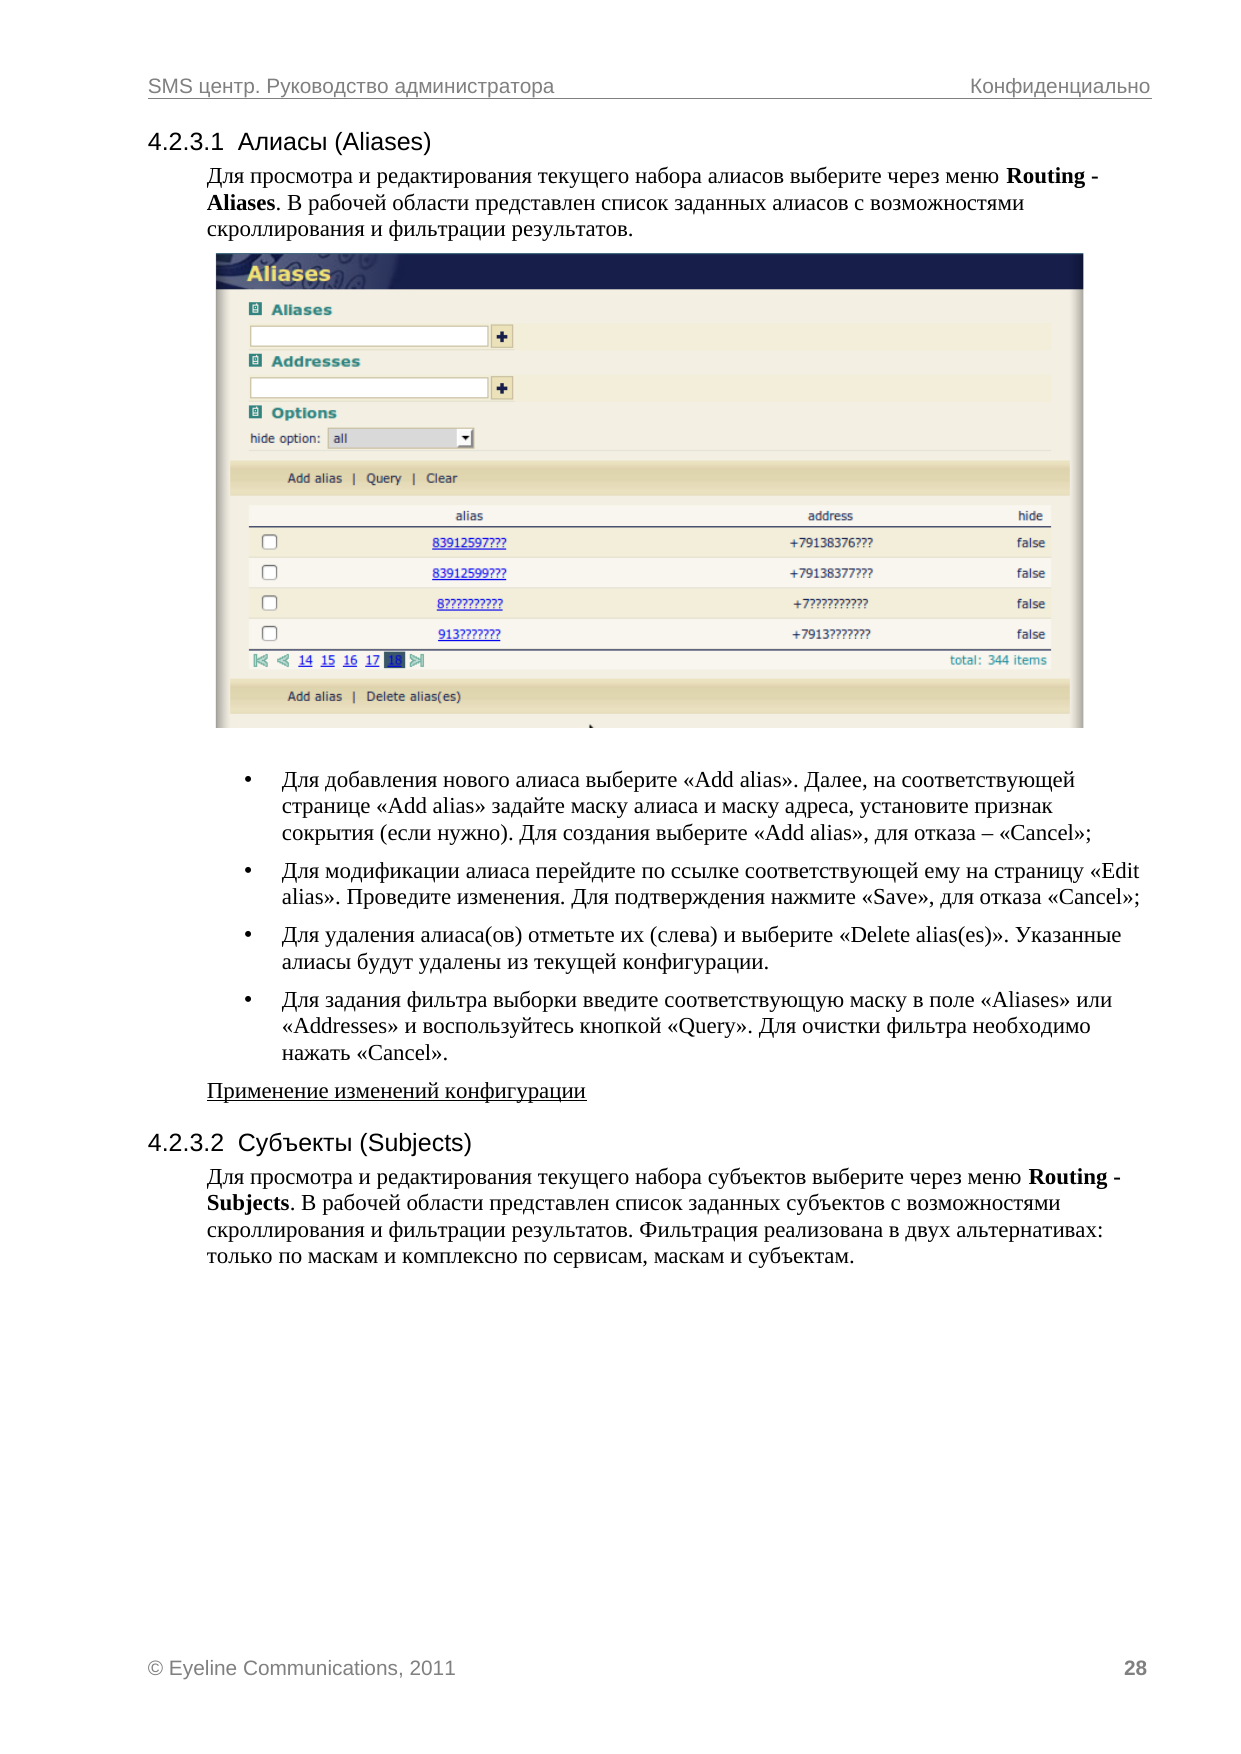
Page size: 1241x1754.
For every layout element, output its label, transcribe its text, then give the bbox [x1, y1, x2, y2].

picture [215, 253, 1084, 728]
list Для модификации алиаса перейдите по ссылке соответствующей ему на страницу «Edit alias». Проведите изменения. Для подтверждения нажмите «Save», для отказа «Cancel»; [244, 857, 1152, 909]
subtitle Алиасы (Aliases) [148, 127, 1152, 156]
list Для удаления алиаса(ов) отметьте их (слева) и выберите «Delete alias(es)». Указанные алиасы будут удалены из текущей конфигурации. [244, 921, 1152, 974]
list Для добавления нового алиаса выберите «Add alias». Далее, на соответствующей странице «Add alias» задайте маску алиаса и маску адреса, установите признак сокрытия (если нужно). Для создания выберите «Add alias», для отказа – «Cancel»; [244, 766, 1152, 845]
list Для задания фильтра выборки введите соответствующую маску в поле «Aliases» или «Addresses» и воспользуйтесь кнопкой «Query». Для очистки фильтра необходимо нажать «Cancel». [244, 986, 1152, 1065]
text Для просмотра и редактирования текущего набора алиасов выберите через меню Routing - Aliases. В рабочей области представлен список заданных алиасов с возможностями скроллирования и фильтрации результатов. [207, 162, 1152, 241]
text Применение изменений конфигурации [207, 1077, 1152, 1103]
subtitle Субъекты (Subjects) [148, 1128, 1152, 1157]
text Для просмотра и редактирования текущего набора субъектов выберите через меню Routing - Subjects. В рабочей области представлен список заданных субъектов с возможностями скроллирования и фильтрации результатов. Фильтрация реализована в двух альтернативах: только по маскам и комплексно по сервисам, маскам и субъектам. [207, 1163, 1152, 1268]
